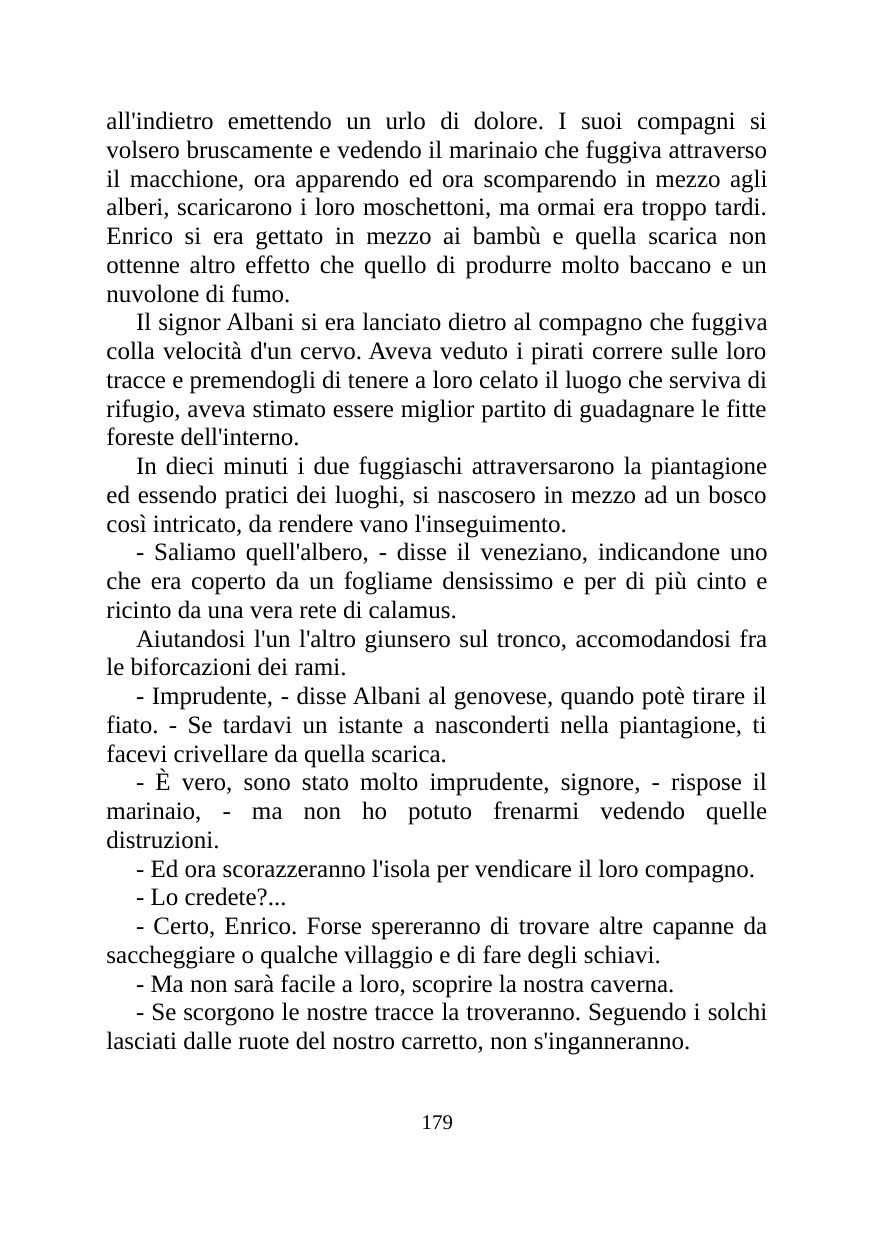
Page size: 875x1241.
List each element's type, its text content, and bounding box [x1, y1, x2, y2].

text - Se scorgono le nostre tracce la troveranno. Seguendo i solchi lasciati dalle ruote del nostro carretto, non s'inganneranno. [106, 997, 768, 1055]
text - Saliamo quell'albero, - disse il veneziano, indicandone uno che era coperto da un fogliame densissimo e per di più cinto e ricinto da una vera rete di calamus. [106, 537, 768, 624]
text - Ma non sarà facile a loro, scoprire la nostra caverna. [106, 969, 768, 997]
text - Ed ora scorazzeranno l'isola per vendicare il loro compagno. [106, 854, 768, 882]
text Il signor Albani si era lanciato dietro al compagno che fuggiva colla velocità d'un cervo. Aveva veduto i pirati correre sulle loro tracce e premendogli di tenere a loro celato il luogo che serviva di rifugio, aveva stimato essere miglior partito di guadagnare le fitte foreste dell'interno. [106, 307, 768, 451]
text - Certo, Enrico. Forse spereranno di trovare altre capanne da saccheggiare o qualche villaggio e di fare degli schiavi. [106, 911, 768, 969]
text Aiutandosi l'un l'altro giunsero sul tronco, accomodandosi fra le biforcazioni dei rami. [106, 624, 768, 681]
text - Imprudente, - disse Albani al genovese, quando potè tirare il fiato. - Se tardavi un istante a nasconderti nella piantagione, ti facevi crivellare da quella scarica. [106, 681, 768, 767]
text all'indietro emettendo un urlo di dolore. I suoi compagni si volsero bruscamente e vedendo il marinaio che fuggiva attraverso il macchione, ora apparendo ed ora scomparendo in mezzo agli alberi, scaricarono i loro moschettoni, ma ormai era troppo tardi. Enrico si era gettato in mezzo ai bambù e quella scarica non ottenne altro effetto che quello di produrre molto baccano e un nuvolone di fumo. [106, 106, 768, 307]
text - Lo credete?... [106, 882, 768, 911]
text In dieci minuti i due fuggiaschi attraversarono la piantagione ed essendo pratici dei luoghi, si nascosero in mezzo ad un bosco così intricato, da rendere vano l'inseguimento. [106, 451, 768, 537]
text - È vero, sono stato molto imprudente, signore, - rispose il marinaio, - ma non ho potuto frenarmi vedendo quelle distruzioni. [106, 767, 768, 854]
